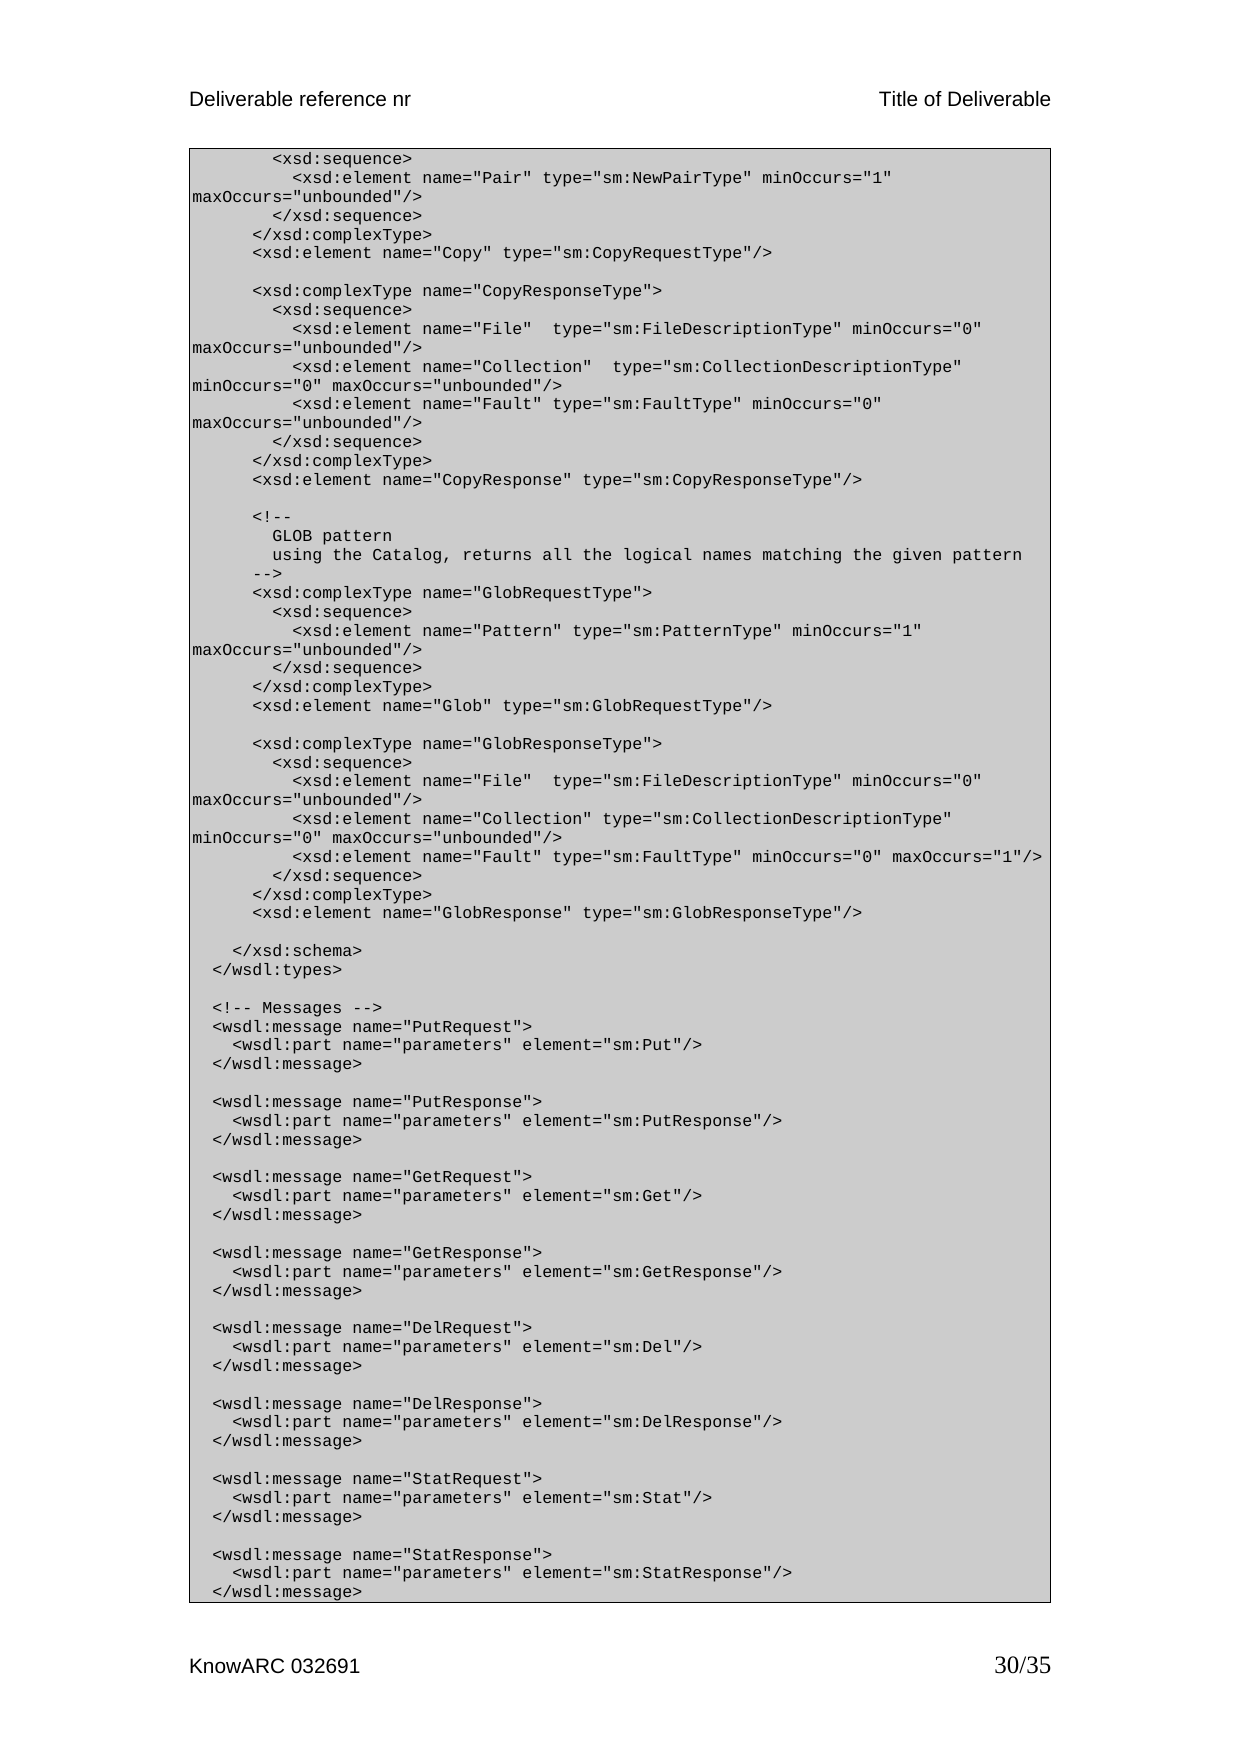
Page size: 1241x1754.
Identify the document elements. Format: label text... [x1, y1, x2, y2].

text </wsdl:message> [190, 1279, 1050, 1298]
text <xsd:sequence> [190, 298, 1050, 317]
text <wsdl:message name="StatResponse"> [190, 1543, 1050, 1562]
text </wsdl:message> [190, 1581, 1050, 1602]
text </xsd:complexType> [190, 883, 1050, 902]
text <xsd:element name="Fault" type="sm:FaultType" minOccurs="0" maxOccurs="1"/> [190, 845, 1050, 864]
text </wsdl:message> [190, 1128, 1050, 1147]
text <xsd:element name="Fault" type="sm:FaultType" minOccurs="0" maxOccurs="unbounded"/> [190, 393, 1050, 431]
text </wsdl:message> [190, 1430, 1050, 1449]
text <wsdl:part name="parameters" element="sm:Stat"/> [190, 1486, 1050, 1505]
text </xsd:complexType> [190, 223, 1050, 242]
text </wsdl:types> [190, 958, 1050, 977]
text </wsdl:message> [190, 1053, 1050, 1072]
text </xsd:sequence> [190, 657, 1050, 676]
text <xsd:sequence> [190, 751, 1050, 770]
text <wsdl:message name="DelResponse"> [190, 1392, 1050, 1411]
text <xsd:complexType name="GlobResponseType"> [190, 732, 1050, 751]
text <wsdl:part name="parameters" element="sm:Put"/> [190, 1034, 1050, 1053]
text <wsdl:message name="PutResponse"> [190, 1090, 1050, 1109]
text </xsd:sequence> [190, 864, 1050, 883]
text </wsdl:message> [190, 1505, 1050, 1524]
text </wsdl:message> [190, 1203, 1050, 1222]
text <xsd:complexType name="GlobRequestType"> [190, 581, 1050, 600]
text <xsd:element name="Copy" type="sm:CopyRequestType"/> [190, 242, 1050, 261]
text </xsd:sequence> [190, 204, 1050, 223]
text <wsdl:part name="parameters" element="sm:DelResponse"/> [190, 1411, 1050, 1430]
text <xsd:element name="File" type="sm:FileDescriptionType" minOccurs="0" maxOccurs="unbounded"/> [190, 317, 1050, 355]
text <xsd:element name="Collection" type="sm:CollectionDescriptionType" minOccurs="0" maxOccurs="unbounded"/> [190, 808, 1050, 845]
text </xsd:sequence> [190, 431, 1050, 449]
text <wsdl:message name="GetRequest"> [190, 1166, 1050, 1185]
text <wsdl:message name="GetResponse"> [190, 1241, 1050, 1260]
text GLOB pattern [190, 525, 1050, 544]
text <wsdl:message name="DelRequest"> [190, 1317, 1050, 1336]
text <wsdl:part name="parameters" element="sm:GetResponse"/> [190, 1260, 1050, 1279]
text --> [190, 562, 1050, 581]
text </xsd:complexType> [190, 449, 1050, 468]
text <!-- [190, 506, 1050, 525]
text <xsd:element name="Collection" type="sm:CollectionDescriptionType" minOccurs="0" maxOccurs="unbounded"/> [190, 355, 1050, 393]
text <xsd:complexType name="CopyResponseType"> [190, 280, 1050, 298]
text <wsdl:part name="parameters" element="sm:Del"/> [190, 1336, 1050, 1354]
text </xsd:complexType> [190, 676, 1050, 694]
text <wsdl:part name="parameters" element="sm:StatResponse"/> [190, 1562, 1050, 1581]
text <wsdl:message name="PutRequest"> [190, 1015, 1050, 1034]
text <wsdl:message name="StatRequest"> [190, 1467, 1050, 1486]
text <wsdl:part name="parameters" element="sm:PutResponse"/> [190, 1109, 1050, 1128]
text <!-- Messages --> [190, 996, 1050, 1015]
text <xsd:element name="Pattern" type="sm:PatternType" minOccurs="1" maxOccurs="unbounded"/> [190, 619, 1050, 657]
text <xsd:element name="Glob" type="sm:GlobRequestType"/> [190, 694, 1050, 713]
text <wsdl:part name="parameters" element="sm:Get"/> [190, 1185, 1050, 1203]
text <xsd:sequence> [190, 149, 1050, 167]
text <xsd:element name="Pair" type="sm:NewPairType" minOccurs="1" maxOccurs="unbounded"/> [190, 167, 1050, 204]
text </xsd:schema> [190, 939, 1050, 958]
text <xsd:sequence> [190, 600, 1050, 619]
text <xsd:element name="File" type="sm:FileDescriptionType" minOccurs="0" maxOccurs="unbounded"/> [190, 770, 1050, 808]
text <xsd:element name="GlobResponse" type="sm:GlobResponseType"/> [190, 902, 1050, 921]
text <xsd:element name="CopyResponse" type="sm:CopyResponseType"/> [190, 468, 1050, 487]
text using the Catalog, returns all the logical names matching the given pattern [190, 544, 1050, 562]
text </wsdl:message> [190, 1354, 1050, 1373]
